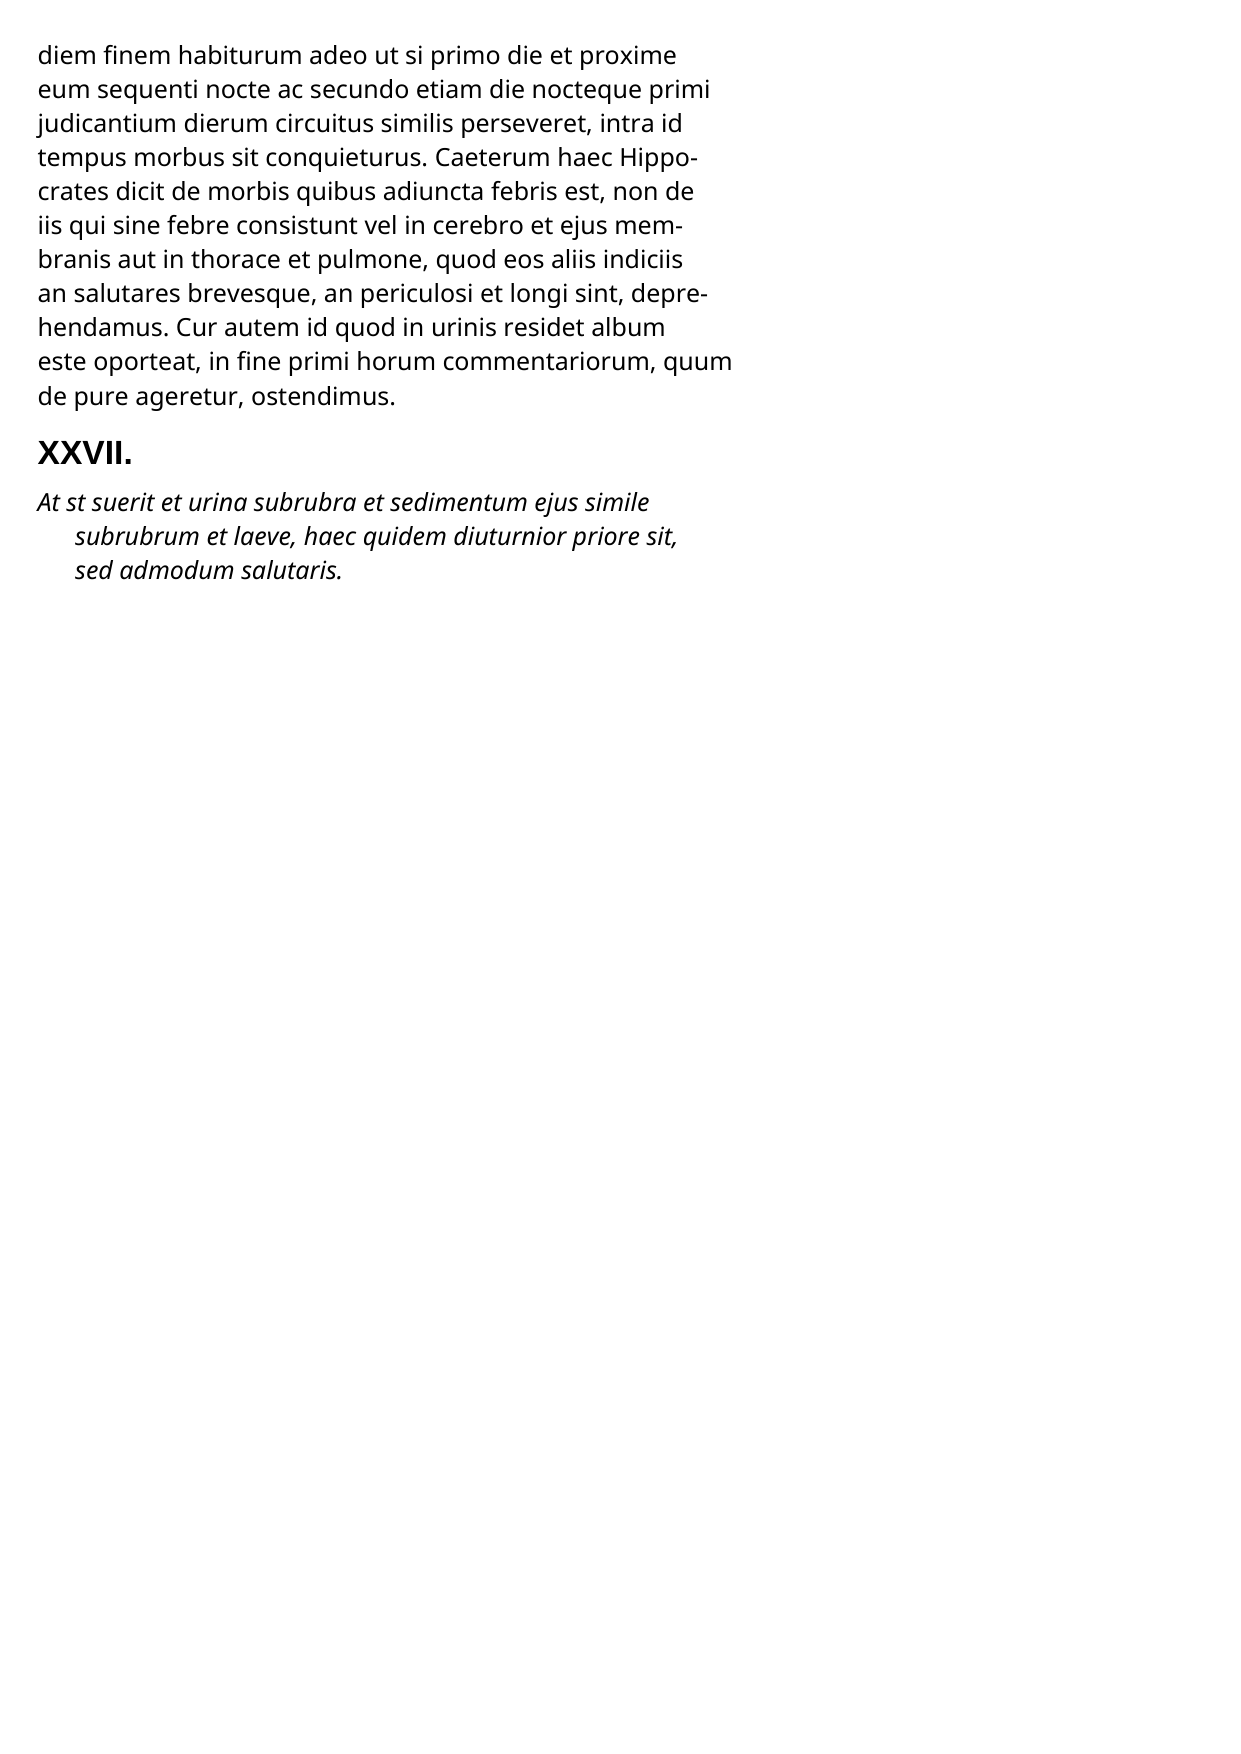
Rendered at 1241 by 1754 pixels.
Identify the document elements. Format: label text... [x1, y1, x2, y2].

text At st suerit et urina subrubra et sedimentum ejus simile subrubrum et laeve, haec quidem diuturnior priore sit, sed admodum salutaris. [37, 484, 1203, 586]
text diem finem habiturum adeo ut si primo die et proxime eum sequenti nocte ac secundo etiam die nocteque primi judicantium dierum circuitus similis perseveret, intra id tempus morbus sit conquieturus. Caeterum haec Hippo- crates dicit de morbis quibus adiuncta febris est, non de iis qui sine febre consistunt vel in cerebro et ejus mem- branis aut in thorace et pulmone, quod eos aliis indiciis an salutares brevesque, an periculosi et longi sint, depre- hendamus. Cur autem id quod in urinis residet album este oporteat, in fine primi horum commentariorum, quum de pure ageretur, ostendimus. [37, 37, 1203, 412]
subtitle XXVII. [37, 433, 1203, 472]
